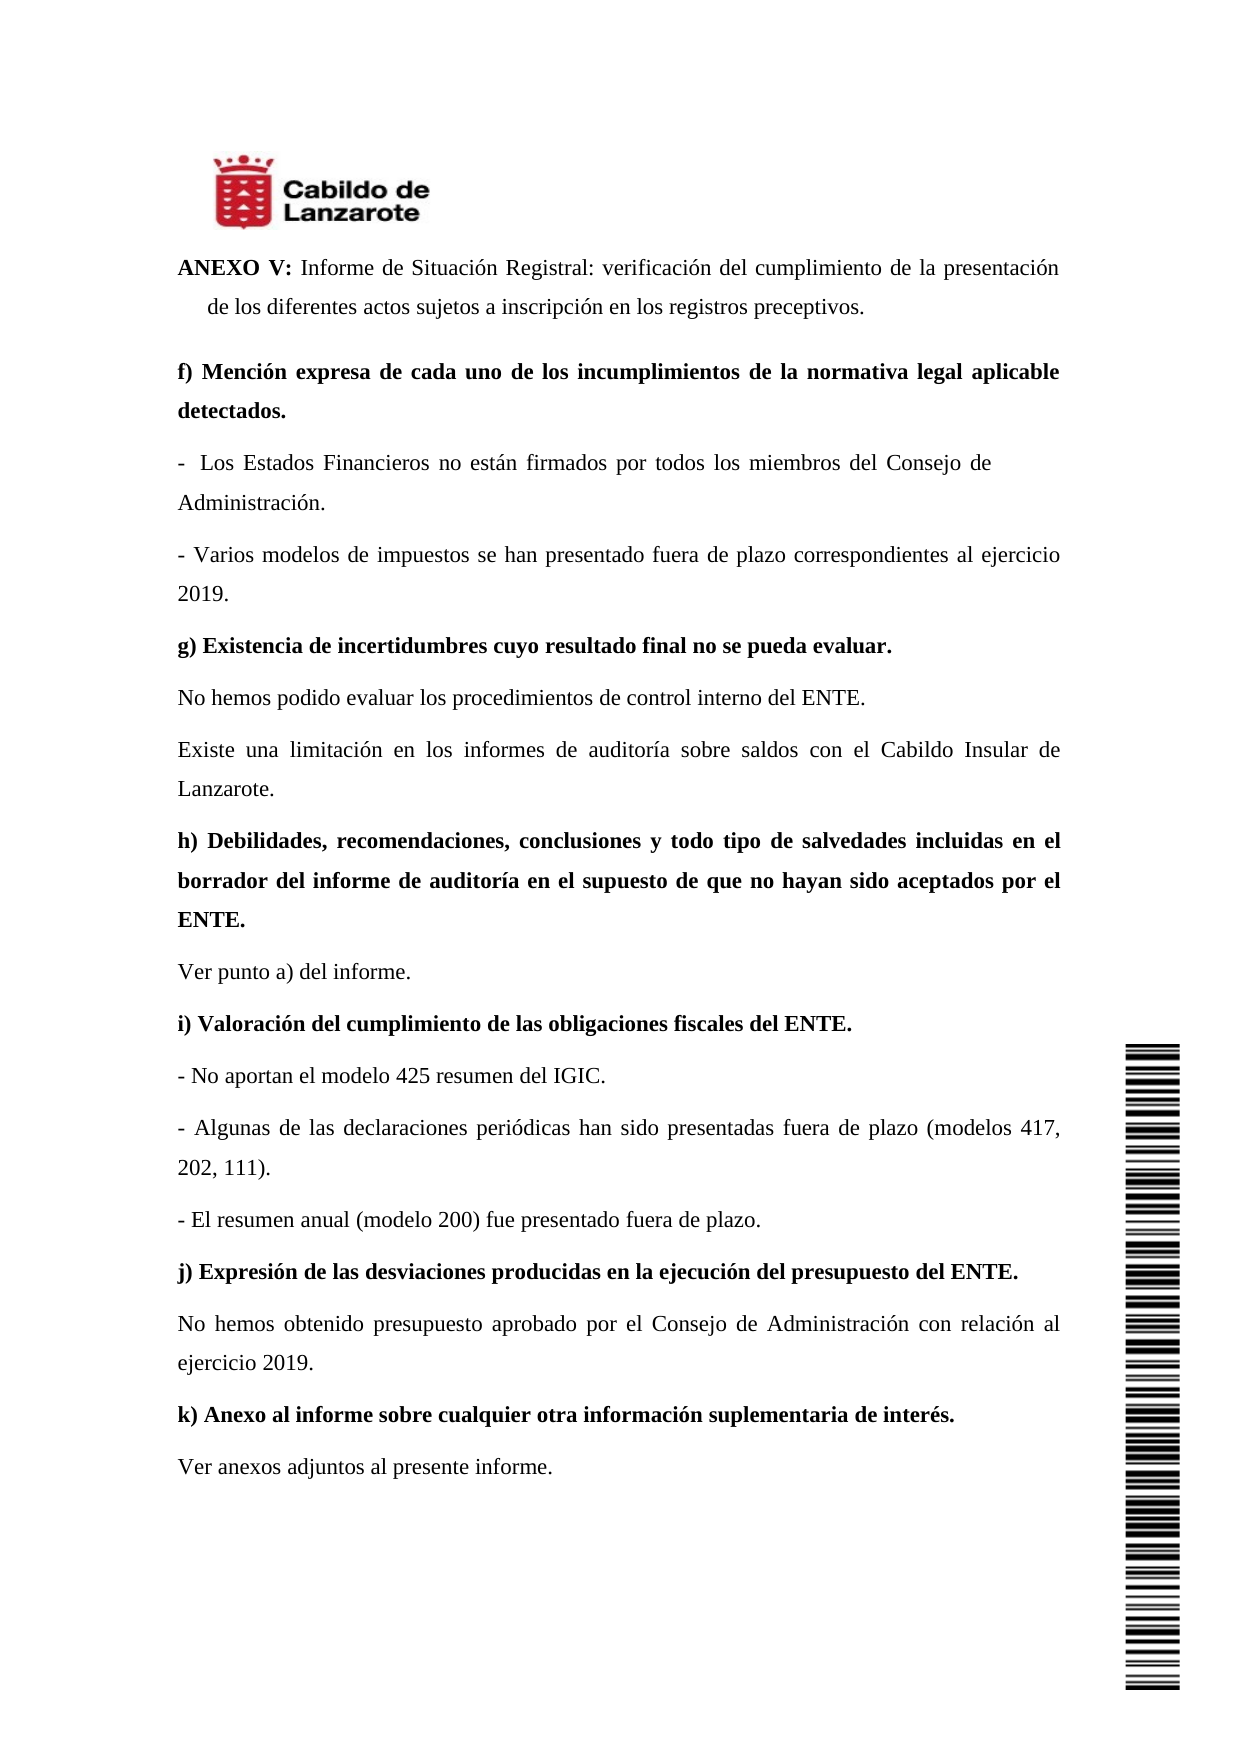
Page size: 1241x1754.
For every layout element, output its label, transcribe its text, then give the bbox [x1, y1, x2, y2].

subtitle Valoración del cumplimiento de las obligaciones fiscales del ENTE. [177, 1010, 1190, 1037]
subtitle Anexo al informe sobre cualquier otra información suplementaria de interés. [177, 1401, 1125, 1427]
list Algunas de las declaraciones periódicas han sido presentadas fuera de plazo (modelos 417, 202, 111). [177, 1114, 1062, 1180]
subtitle Expresión de las desviaciones producidas en la ejecución del presupuesto del ENTE. [177, 1258, 1125, 1284]
list Varios modelos de impuestos se han presentado fuera de plazo correspondientes al ejercicio 2019. [177, 541, 1062, 606]
text Ver anexos adjuntos al presente informe. [177, 1453, 1125, 1479]
text ANEXO V: Informe de Situación Registral: verificación del cumplimiento de la presentación de los diferentes actos sujetos a inscripción en los registros preceptivos. [177, 254, 1064, 320]
text No hemos podido evaluar los procedimientos de control interno del ENTE. [177, 684, 1190, 711]
text Existe una limitación en los informes de auditoría sobre saldos con el Cabildo Insular de Lanzarote. [177, 736, 1062, 802]
picture [1125, 1044, 1180, 1690]
list Los Estados Financieros no están firmados por todos los miembros del Consejo de Administración. [177, 449, 1061, 515]
list El resumen anual (modelo 200) fue presentado fuera de plazo. [177, 1206, 1125, 1232]
picture [212, 151, 431, 230]
text Ver punto a) del informe. [177, 958, 1190, 985]
text No hemos obtenido presupuesto aprobado por el Consejo de Administración con relación al ejercicio 2019. [177, 1310, 1062, 1376]
subtitle Debilidades, recomendaciones, conclusiones y todo tipo de salvedades incluidas en el borrador del informe de auditoría en el supuesto de que no hayan sido aceptados por el ENTE. [177, 827, 1062, 933]
subtitle Mención expresa de cada uno de los incumplimientos de la normativa legal aplicable detectados. [177, 358, 1062, 424]
subtitle Existencia de incertidumbres cuyo resultado final no se pueda evaluar. [177, 632, 1190, 658]
list No aportan el modelo 425 resumen del IGIC. [177, 1062, 1125, 1089]
